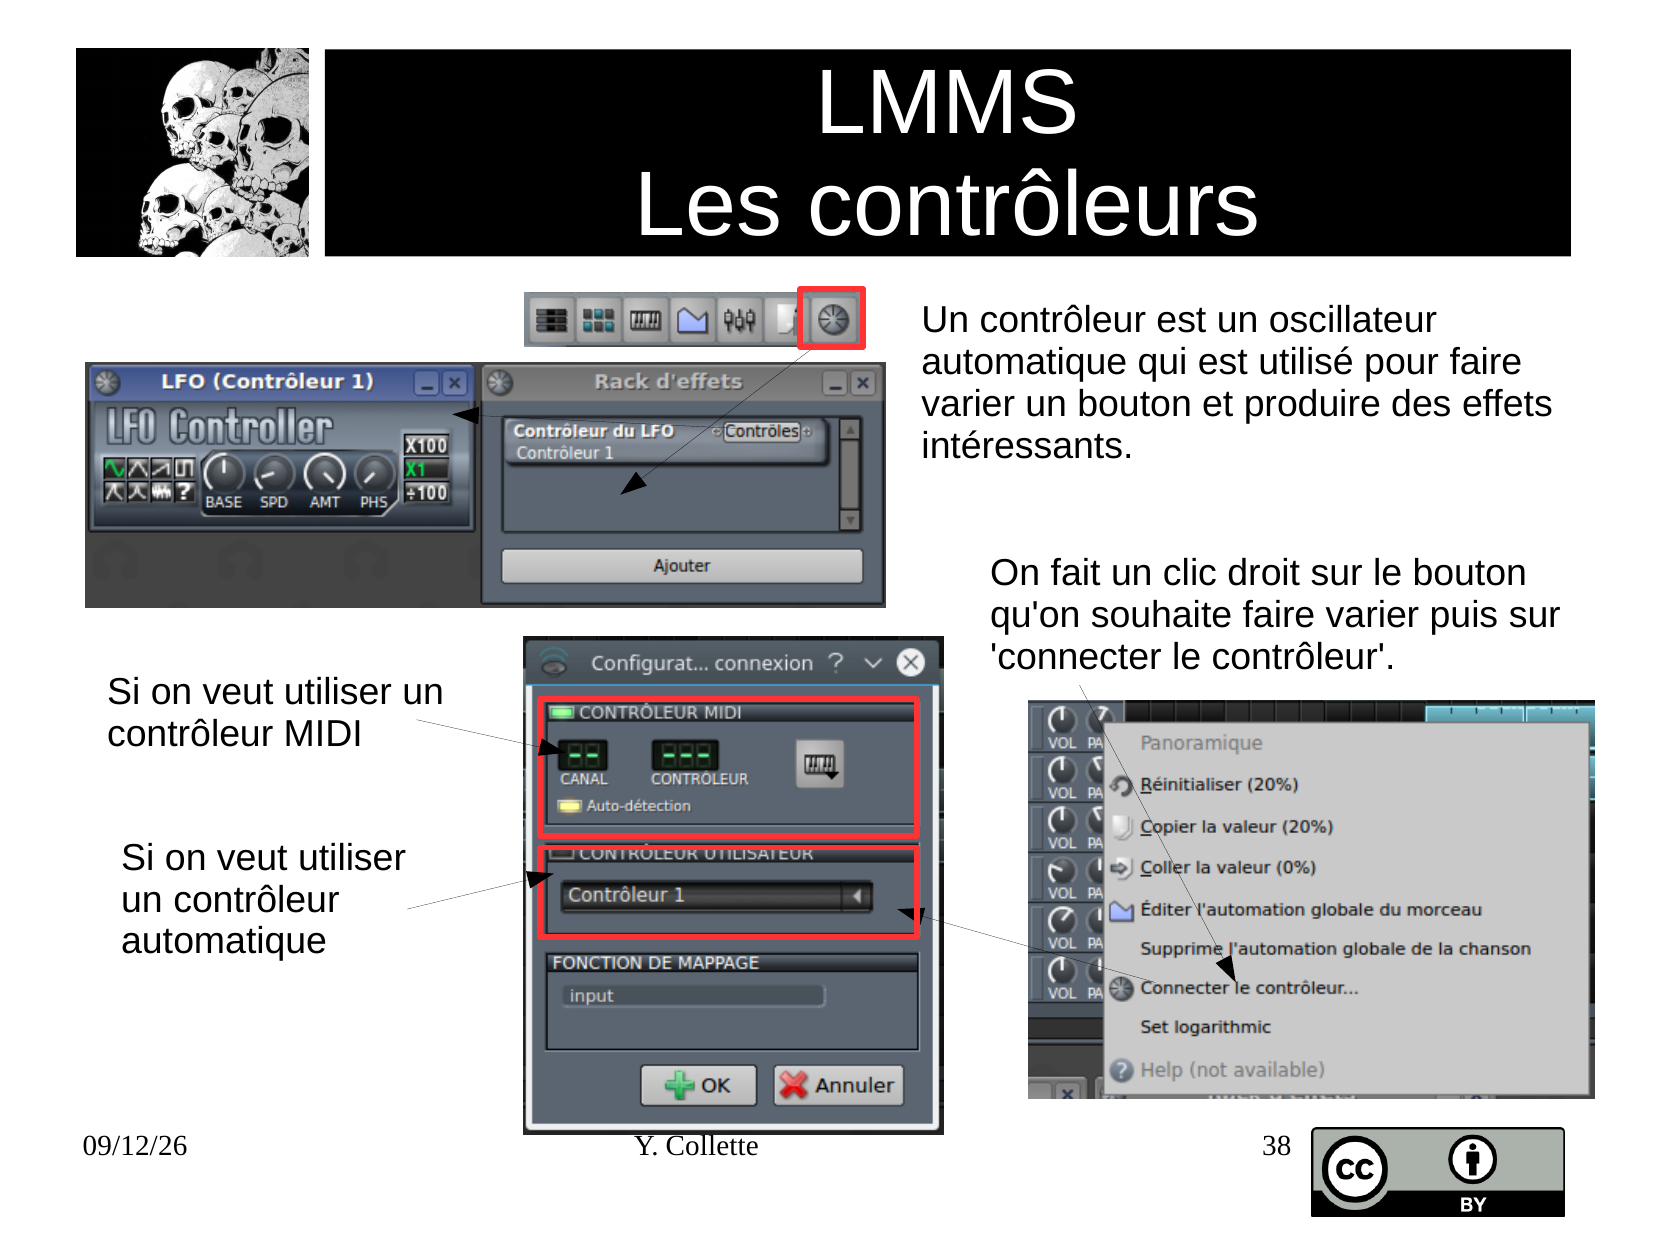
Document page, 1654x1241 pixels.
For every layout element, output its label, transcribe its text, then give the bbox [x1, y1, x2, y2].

picture [523, 881, 944, 1135]
text_box Un contrôleur est un oscillateur automatique qui est utilisé pour faire varier un bouton et produire des effets intéressants. [906, 291, 1575, 474]
picture [543, 850, 914, 934]
picture [524, 292, 797, 347]
title LMMS Les contrôleurs [324, 49, 1571, 257]
picture [543, 702, 914, 833]
picture [1028, 700, 1595, 1099]
text_box On fait un clic droit sur le bouton qu'on souhaite faire varier puis sur 'connecter le contrôleur'. [975, 544, 1582, 686]
picture [1311, 1127, 1565, 1217]
text_box Si on veut utiliser un contrôleur MIDI [92, 662, 505, 762]
picture [85, 362, 886, 608]
picture [76, 48, 309, 257]
picture [803, 292, 860, 344]
text_box Si on veut utiliser un contrôleur automatique [106, 828, 448, 970]
picture [523, 636, 944, 922]
